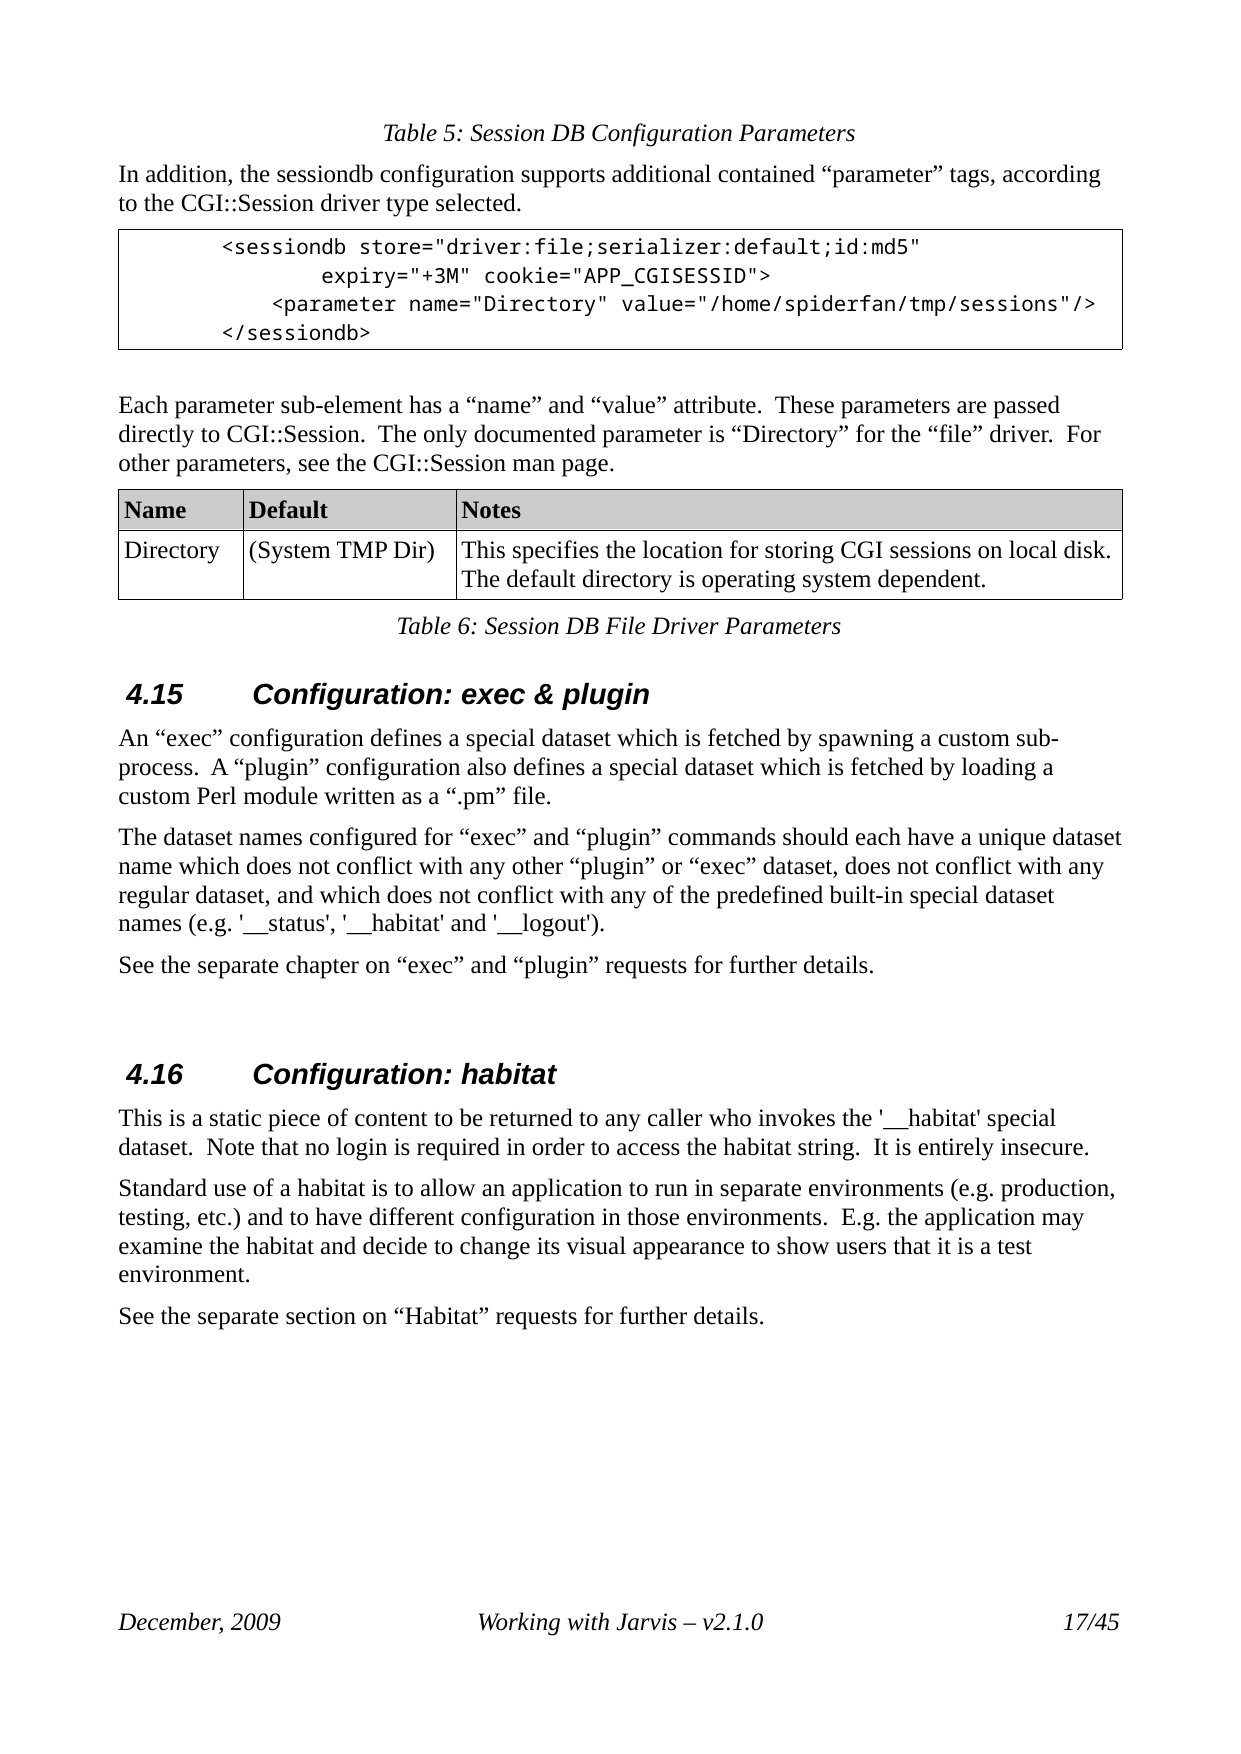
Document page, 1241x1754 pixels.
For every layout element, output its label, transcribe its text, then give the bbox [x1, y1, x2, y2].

text See the separate section on “Habitat” requests for further details. [118, 1301, 1122, 1329]
table_header Notes [457, 490, 1122, 529]
text expiry="+3M" cookie="APP_CGISESSID"> [119, 258, 1122, 286]
text See the separate chapter on “exec” and “plugin” requests for further details. [118, 950, 1122, 978]
subtitle Configuration: exec & plugin [118, 677, 1122, 711]
text Standard use of a habitat is to allow an application to run in separate environments (e.g. production, testing, etc.) and to have different configuration in those environments. E.g. the application may examine the habitat and decide to change its visual appearance to show users that it is a test environment. [118, 1173, 1122, 1288]
table_header Default [244, 490, 456, 529]
subtitle Configuration: habitat [118, 1057, 1122, 1091]
text In addition, the sessiondb configuration supports additional contained “parameter” tags, according to the CGI::Session driver type selected. [118, 159, 1122, 217]
text An “exec” configuration defines a special dataset which is fetched by spawning a custom sub-process. A “plugin” configuration also defines a special dataset which is fetched by loading a custom Perl module written as a “.pm” file. [118, 723, 1122, 810]
table_cell This specifies the location for storing CGI sessions on local disk. The default directory is operating system dependent. [457, 531, 1122, 598]
table_header Name [119, 490, 243, 529]
text </sessiondb> [119, 315, 1122, 349]
text Each parameter sub-element has a “name” and “value” attribute. These parameters are passed directly to CGI::Session. The only documented parameter is “Directory” for the “file” driver. For other parameters, see the CGI::Session man page. [118, 390, 1122, 477]
text <parameter name="Directory" value="/home/spiderfan/tmp/sessions"/> [119, 286, 1122, 315]
table_cell (System TMP Dir) [244, 531, 456, 598]
text <sessiondb store="driver:file;serializer:default;id:md5" [119, 230, 1122, 258]
text Table 5: Session DB Configuration Parameters [118, 118, 1122, 147]
text This is a static piece of content to be returned to any caller who invokes the '__habitat' special dataset. Note that no login is required in order to access the habitat string. It is entirely insecure. [118, 1103, 1122, 1161]
table_cell Directory [119, 531, 243, 598]
text The dataset names configured for “exec” and “plugin” commands should each have a unique dataset name which does not conflict with any other “plugin” or “exec” dataset, does not conflict with any regular dataset, and which does not conflict with any of the predefined built-in special dataset names (e.g. '__status', '__habitat' and '__logout'). [118, 822, 1122, 937]
text Table 6: Session DB File Driver Parameters [118, 611, 1122, 640]
